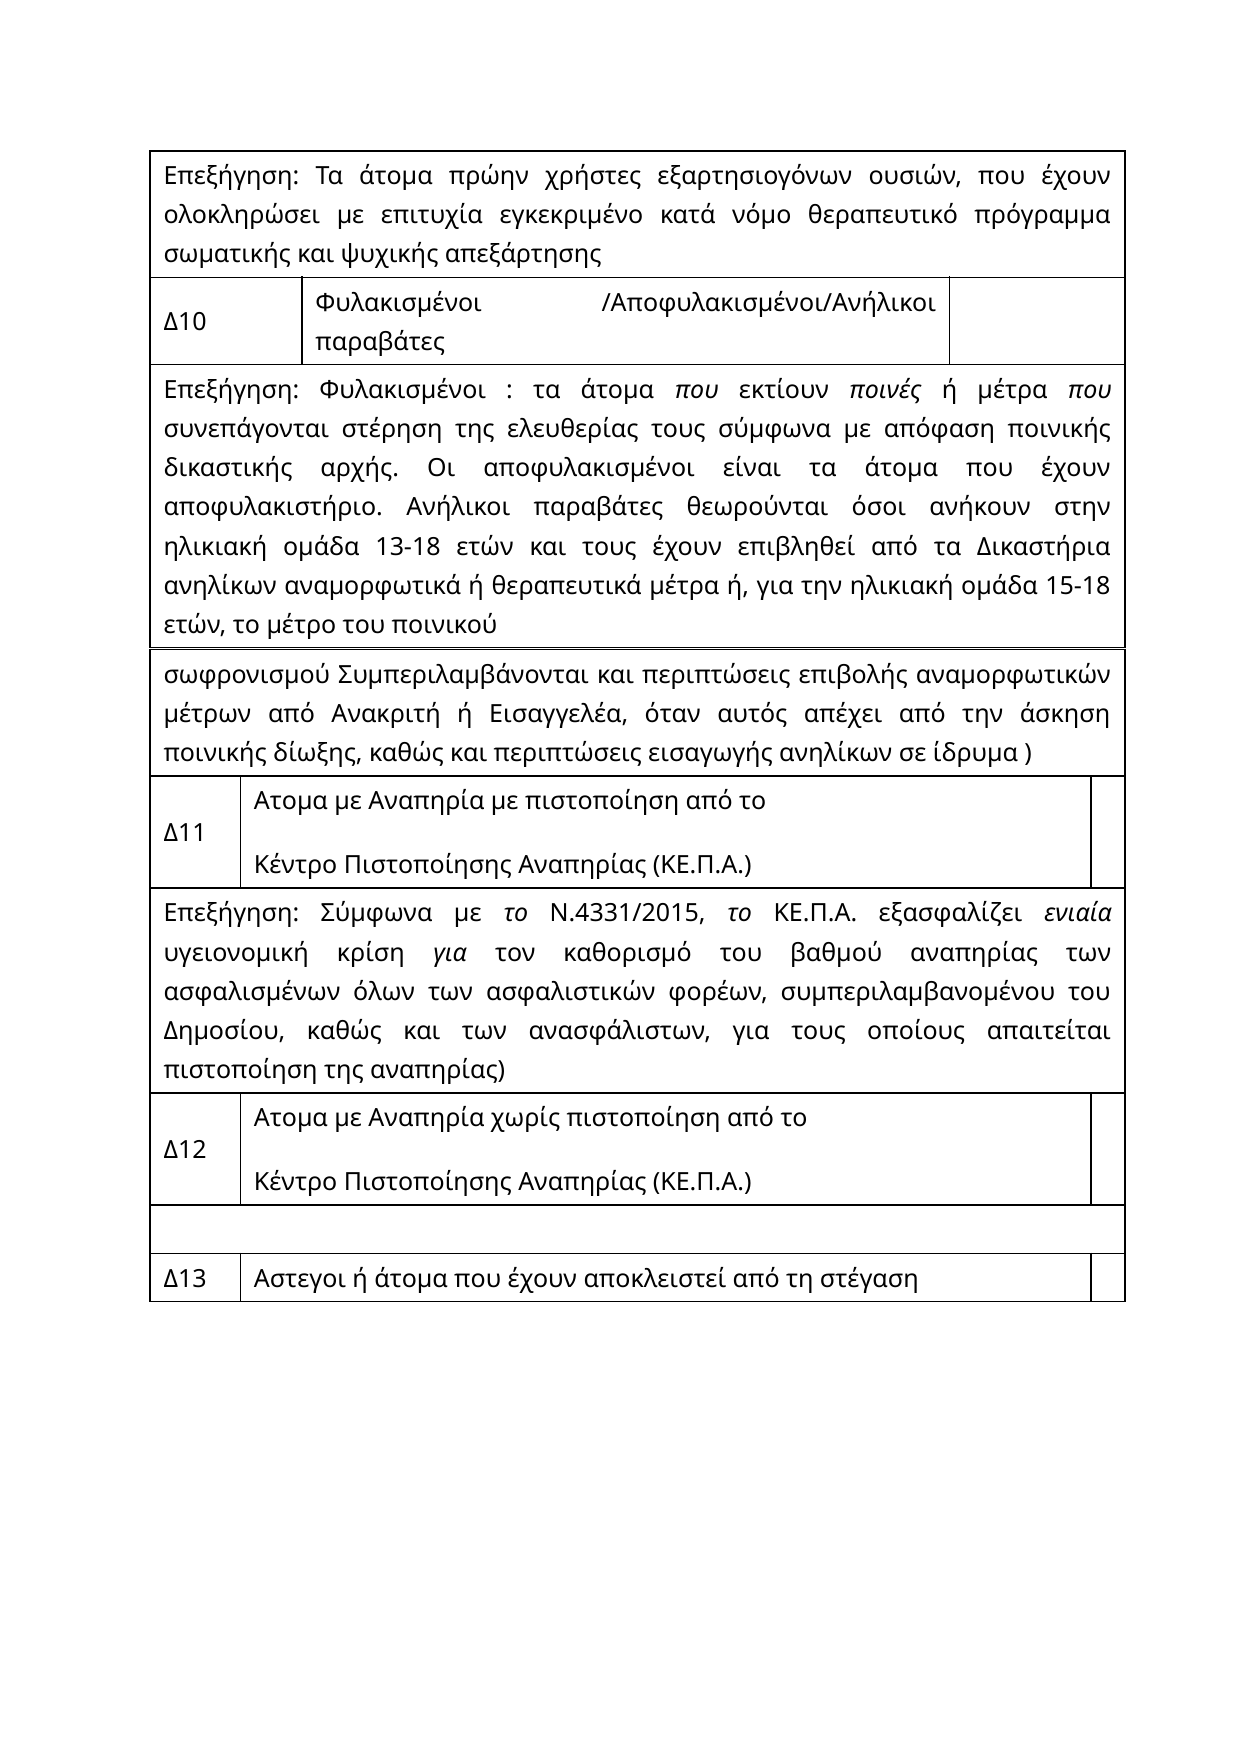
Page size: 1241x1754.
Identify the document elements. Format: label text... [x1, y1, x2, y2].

table_cell Δ12 [151, 1094, 240, 1204]
table_cell Φυλακισμένοι /Αποφυλακισμένοι/Ανήλικοι παραβάτες [303, 278, 949, 364]
table_cell Επεξήγηση: Σύμφωνα με το Ν.4331/2015, το ΚΕ.Π.Α. εξασφαλίζει ενιαία υγειονομική κρίση για τον καθορισμό του βαθμού αναπηρίας των ασφαλισμένων όλων των ασφαλιστικών φορέων, συμπεριλαμβανομένου του Δημοσίου, καθώς και των ανασφάλιστων, για τους οποίους απαιτείται πιστοποίηση της αναπηρίας) [151, 889, 1124, 1092]
table_cell [1092, 1254, 1124, 1301]
table_cell [1092, 1094, 1124, 1204]
table_cell Ατομα με Αναπηρία με πιστοποίηση από το Κέντρο Πιστοποίησης Αναπηρίας (ΚΕ.Π.Α.) [241, 777, 1090, 887]
table_cell Επεξήγηση: Τα άτομα πρώην χρήστες εξαρτησιογόνων ουσιών, που έχουν ολοκληρώσει με επιτυχία εγκεκριμένο κατά νόμο θεραπευτικό πρόγραμμα σωματικής και ψυχικής απεξάρτησης [151, 152, 1124, 276]
table_cell Ατομα με Αναπηρία χωρίς πιστοποίηση από το Κέντρο Πιστοποίησης Αναπηρίας (ΚΕ.Π.Α.) [241, 1094, 1090, 1204]
table_cell Επεξήγηση: Φυλακισμένοι : τα άτομα που εκτίουν ποινές ή μέτρα που συνεπάγονται στέρηση της ελευθερίας τους σύμφωνα με απόφαση ποινικής δικαστικής αρχής. Οι αποφυλακισμένοι είναι τα άτομα που έχουν αποφυλακιστήριο. Ανήλικοι παραβάτες θεωρούνται όσοι ανήκουν στην ηλικιακή ομάδα 13-18 ετών και τους έχουν επιβληθεί από τα Δικαστήρια ανηλίκων αναμορφωτικά ή θεραπευτικά μέτρα ή, για την ηλικιακή ομάδα 15-18 ετών, το μέτρο του ποινικού [151, 365, 1124, 647]
table_cell [151, 1206, 1124, 1252]
table_cell Αστεγοι ή άτομα που έχουν αποκλειστεί από τη στέγαση [241, 1254, 1090, 1301]
table_cell Δ11 [151, 777, 240, 887]
table_cell Δ10 [151, 278, 301, 364]
table_cell [950, 278, 1124, 364]
table_cell Δ13 [151, 1254, 240, 1301]
table_cell [1092, 777, 1124, 887]
table_header σωφρονισμού Συμπεριλαμβάνονται και περιπτώσεις επιβολής αναμορφωτικών μέτρων από Ανακριτή ή Εισαγγελέα, όταν αυτός απέχει από την άσκηση ποινικής δίωξης, καθώς και περιπτώσεις εισαγωγής ανηλίκων σε ίδρυμα ) [151, 650, 1124, 775]
